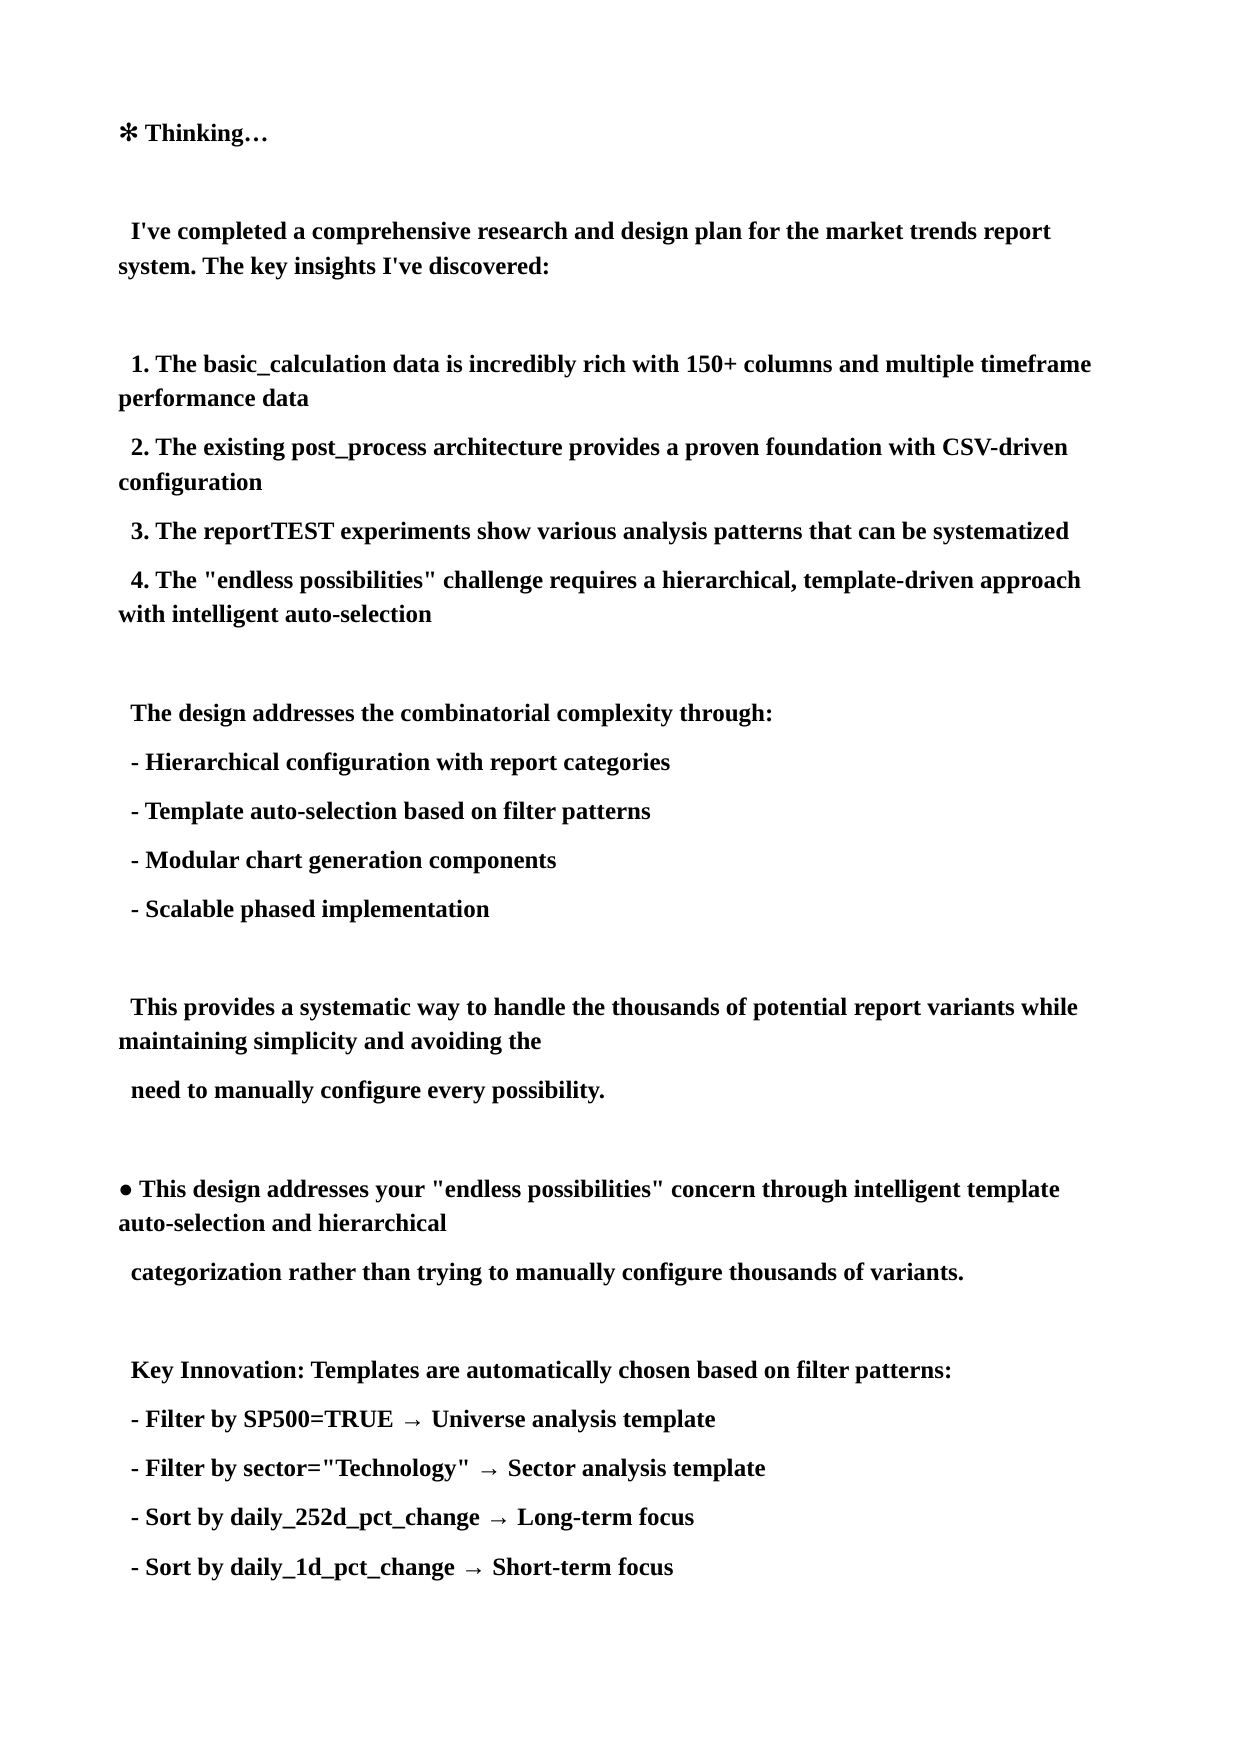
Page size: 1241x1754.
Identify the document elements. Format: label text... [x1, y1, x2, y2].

text This provides a systematic way to handle the thousands of potential report variants while maintaining simplicity and avoiding the [118, 992, 1122, 1055]
text - Modular chart generation components [118, 845, 1122, 873]
text 3. The reportTEST experiments show various analysis patterns that can be systematized [118, 516, 1122, 545]
text need to manually configure every possibility. [118, 1076, 1122, 1104]
text ✻ Thinking… [118, 118, 1122, 147]
text The design addresses the combinatorial complexity through: [118, 698, 1122, 726]
text - Sort by daily_1d_pct_change → Short-term focus [118, 1552, 1122, 1580]
text 1. The basic_calculation data is incredibly rich with 150+ columns and multiple timeframe performance data [118, 349, 1122, 412]
text 2. The existing post_process architecture provides a proven foundation with CSV-driven configuration [118, 432, 1122, 496]
text Key Innovation: Templates are automatically chosen based on filter patterns: [118, 1355, 1122, 1384]
text - Filter by sector="Technology" → Sector analysis template [118, 1453, 1122, 1482]
text 4. The "endless possibilities" challenge requires a hierarchical, template-driven approach with intelligent auto-selection [118, 565, 1122, 628]
text categorization rather than trying to manually configure thousands of variants. [118, 1257, 1122, 1286]
text I've completed a comprehensive research and design plan for the market trends report system. The key insights I've discovered: [118, 216, 1122, 279]
text - Scalable phased implementation [118, 894, 1122, 923]
text - Sort by daily_252d_pct_change → Long-term focus [118, 1502, 1122, 1531]
text - Filter by SP500=TRUE → Universe analysis template [118, 1404, 1122, 1433]
text - Hierarchical configuration with report categories [118, 747, 1122, 775]
text - Template auto-selection based on filter patterns [118, 796, 1122, 824]
text ● This design addresses your "endless possibilities" concern through intelligent template auto-selection and hierarchical [118, 1174, 1122, 1237]
